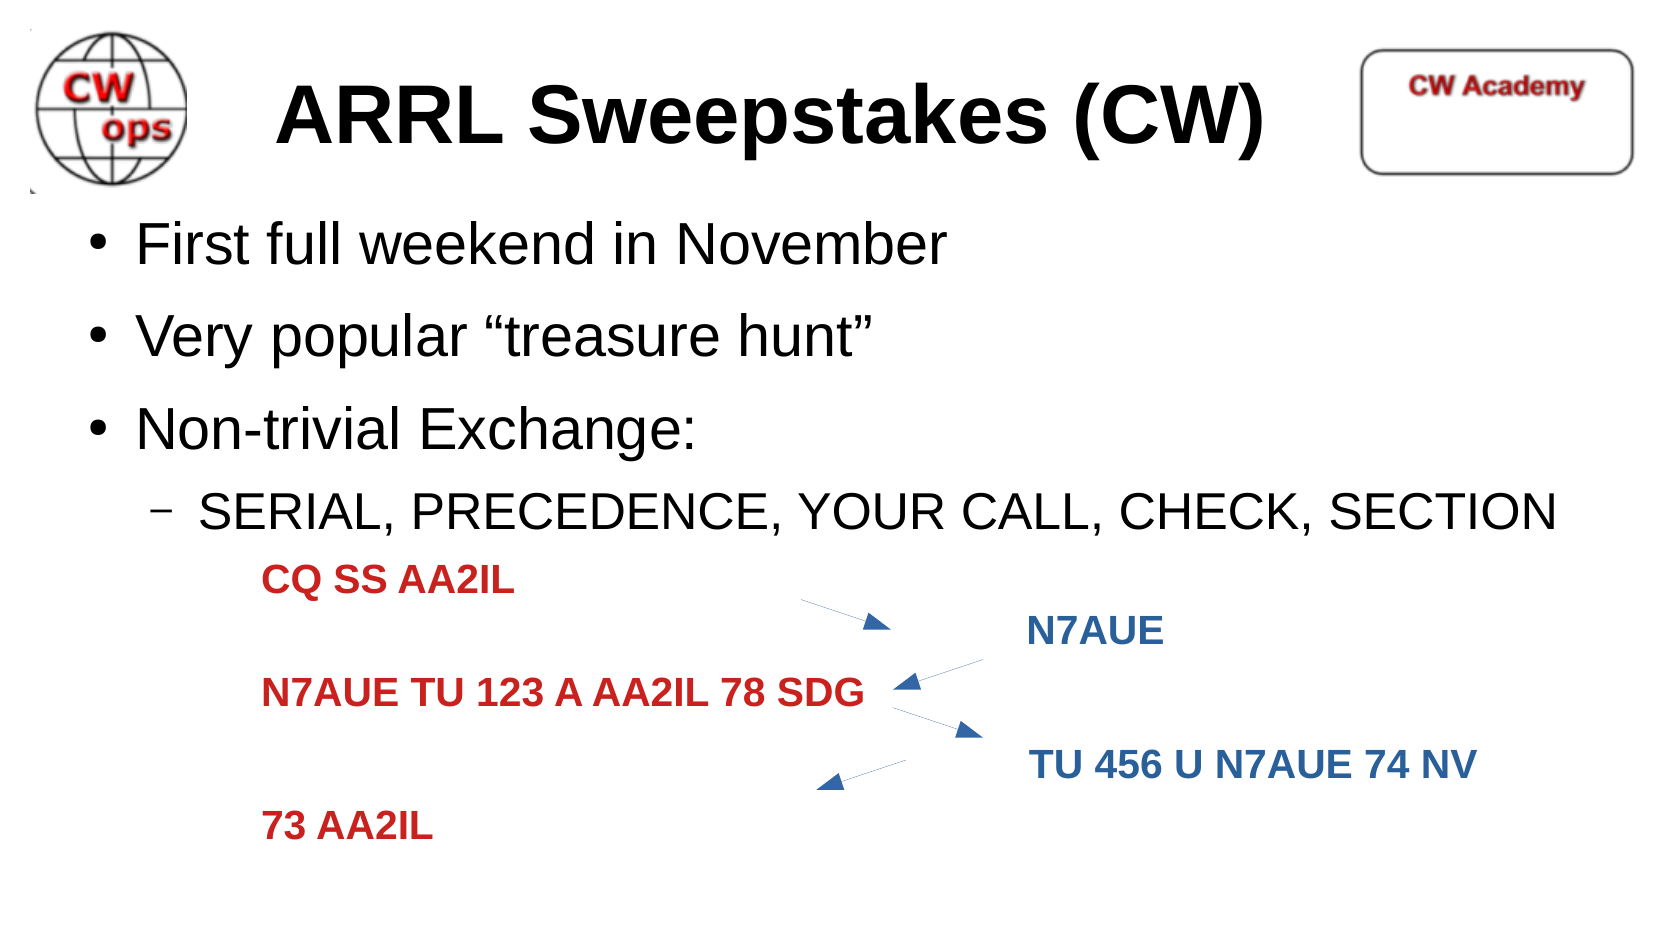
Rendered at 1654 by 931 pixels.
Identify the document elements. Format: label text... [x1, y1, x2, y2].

picture [1516, 37, 1640, 186]
title ARRL Sweepstakes (CW) [26, 37, 1516, 193]
list First full weekend in November Very popular “treasure hunt” Non-trivial Exchange: SERIAL, PRECEDENCE, YOUR CALL, CHECK, SECTION CQ SS AA2IL N7AUE N7AUE TU 123 A AA2IL 78 SDG TU 456 U N7AUE 74 NV 73 AA2IL [71, 210, 1561, 901]
picture [30, 29, 187, 37]
